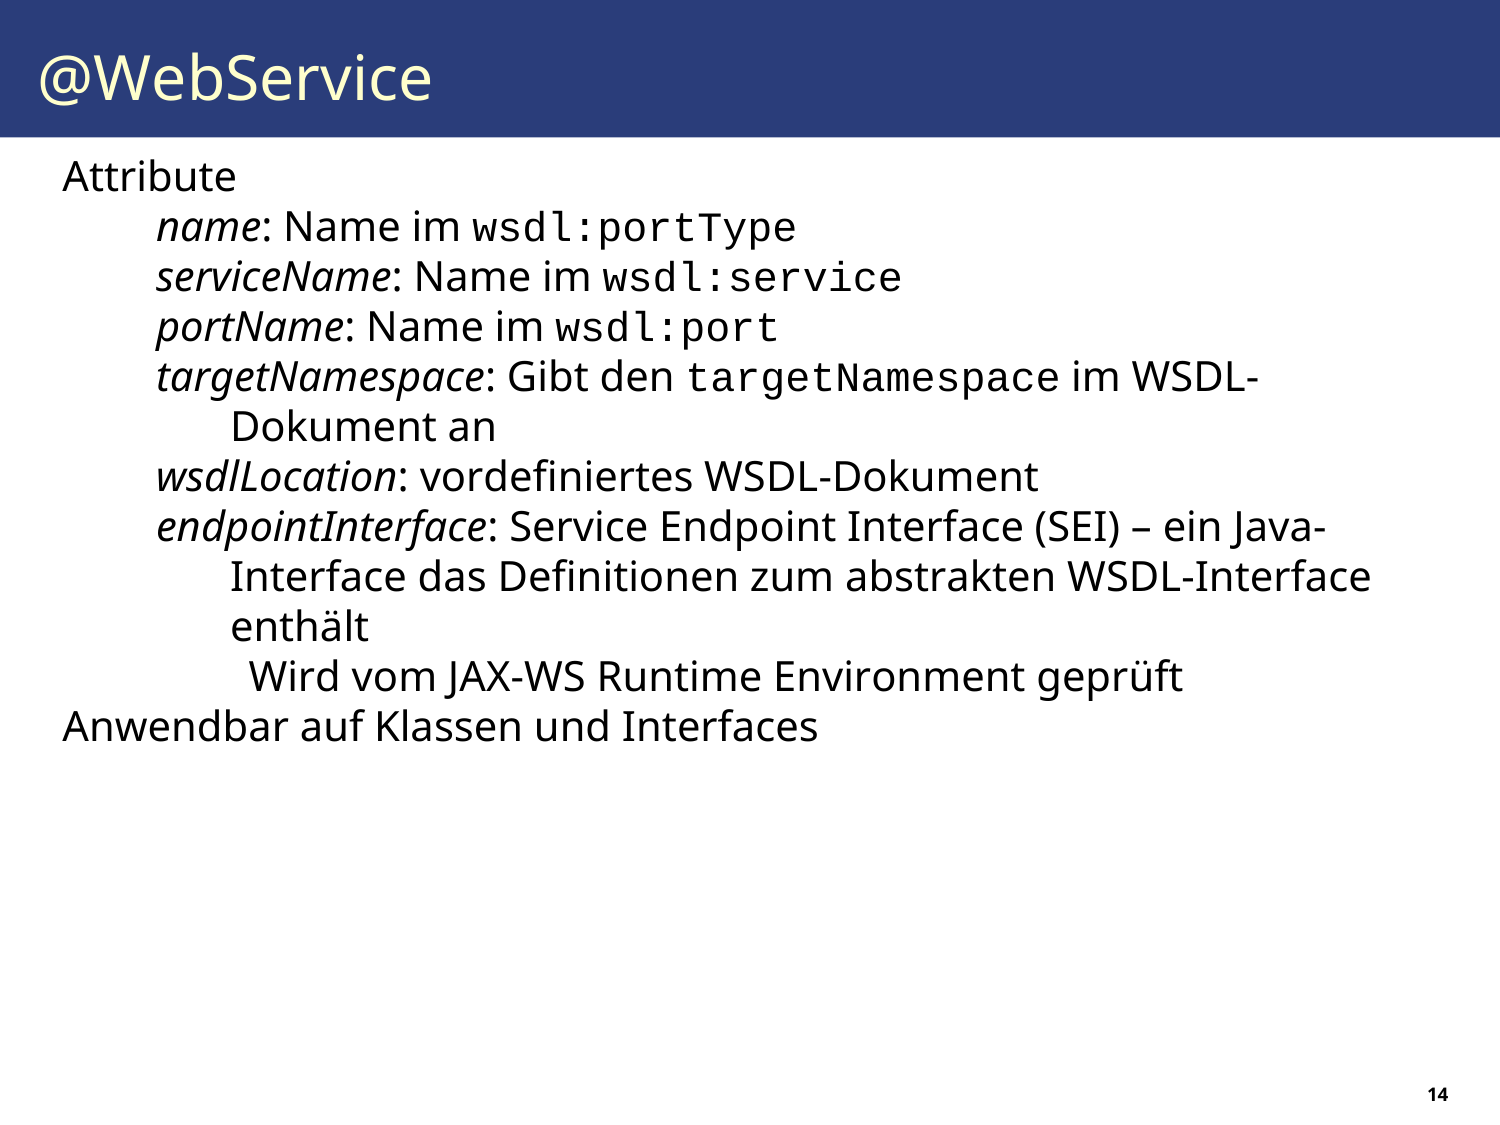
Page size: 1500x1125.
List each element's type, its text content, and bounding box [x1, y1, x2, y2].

text_box [1412, 1077, 1500, 1117]
text_box @WebService [37, 0, 1476, 151]
text_box Attribute name: Name im wsdl:portType serviceName: Name im wsdl:service portName: Name im wsdl:port targetNamespace: Gibt den targetNamespace im WSDL-Dokument an wsdlLocation: vordefiniertes WSDL-Dokument endpointInterface: Service Endpoint Interface (SEI) – ein Java-Interface das Definitionen zum abstrakten WSDL-Interface enthält Wird vom JAX-WS Runtime Environment geprüft Anwendbar auf Klassen und Interfaces [62, 149, 1450, 1088]
